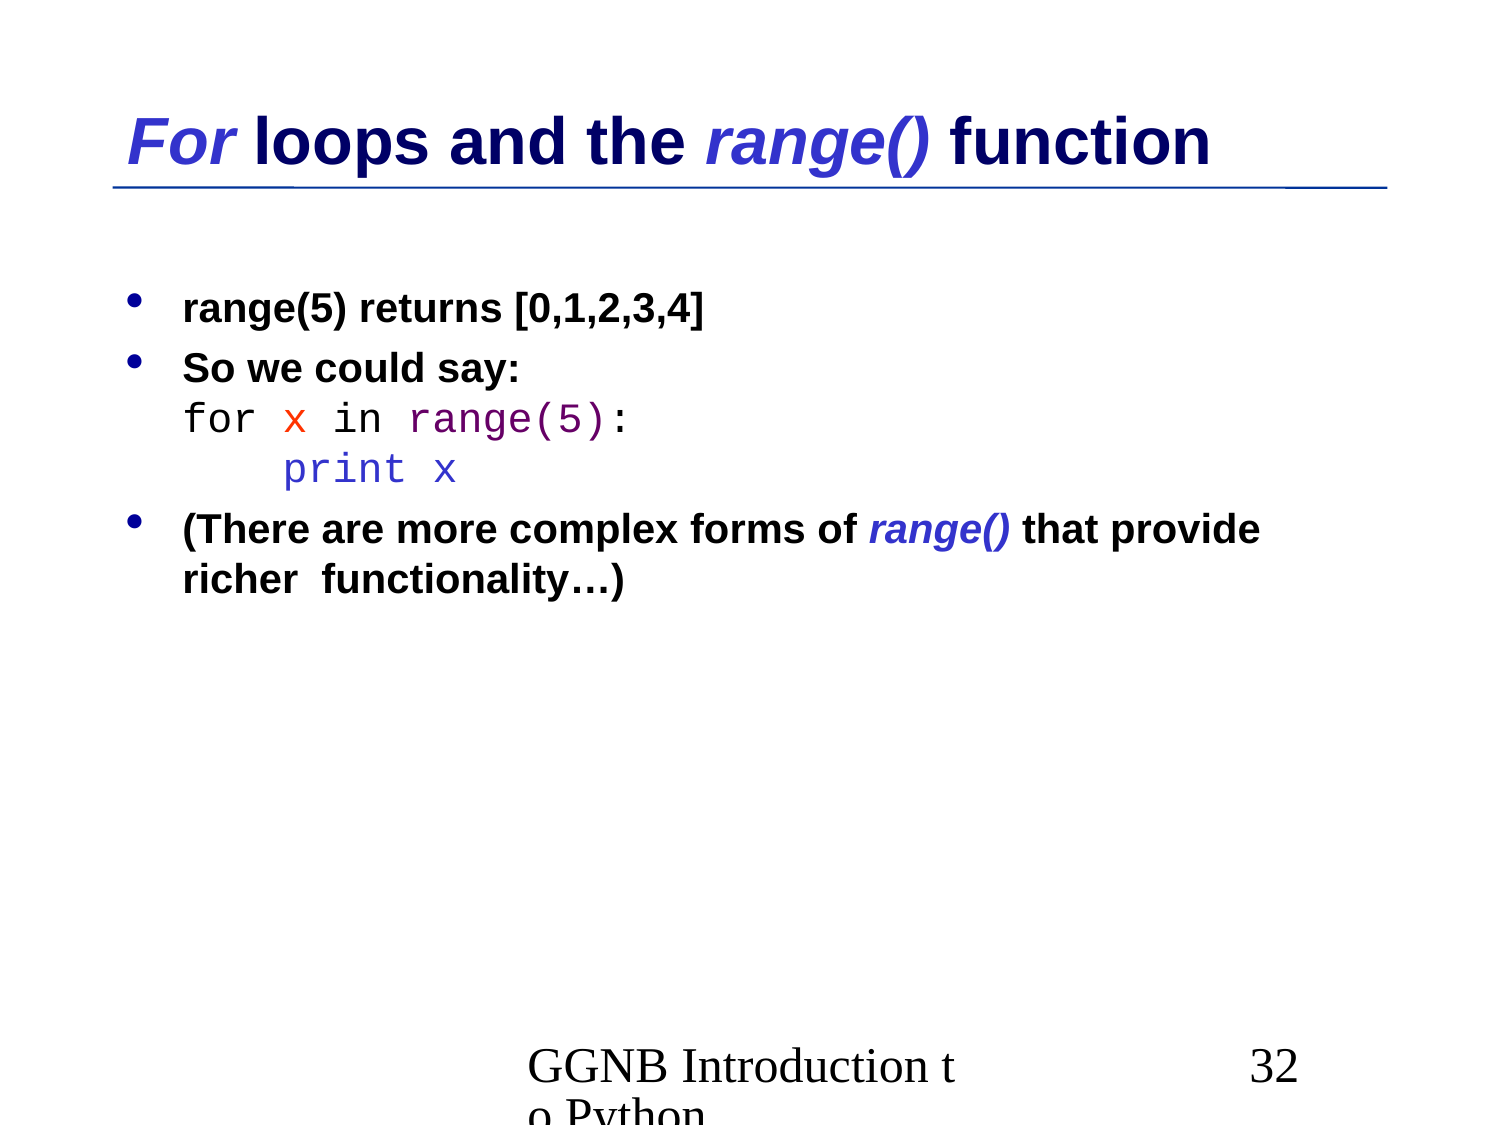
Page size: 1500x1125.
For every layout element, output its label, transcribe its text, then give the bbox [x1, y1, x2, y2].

list range(5) returns [0,1,2,3,4] So we could say: for x in range(5): print x (There are more complex forms of range() that provide richer functionality…) [112, 212, 1388, 963]
title For loops and the range() function [112, 89, 1388, 185]
